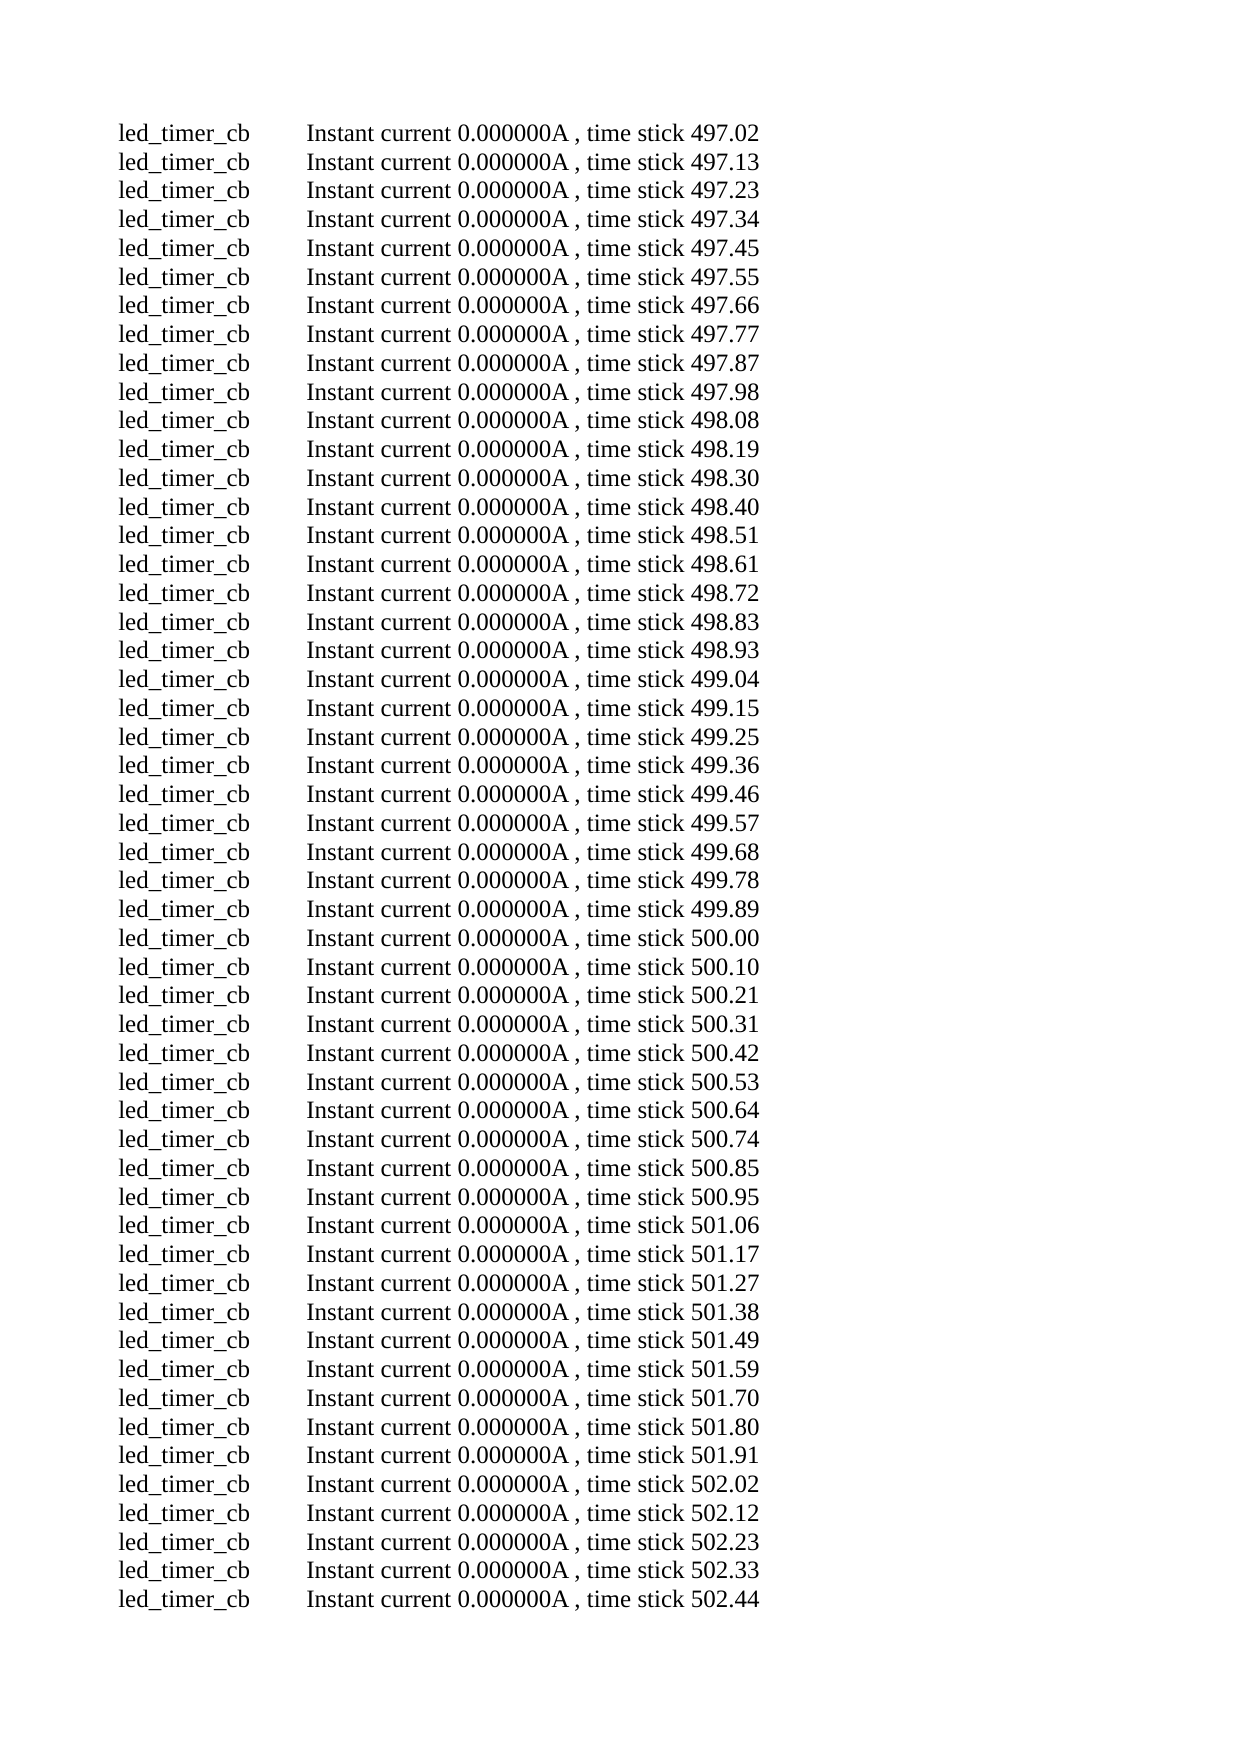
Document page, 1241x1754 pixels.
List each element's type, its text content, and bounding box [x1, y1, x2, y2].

text led_timer_cb Instant current 0.000000A , time stick 500.85 [118, 1153, 1122, 1182]
text led_timer_cb Instant current 0.000000A , time stick 500.74 [118, 1124, 1122, 1153]
text led_timer_cb Instant current 0.000000A , time stick 499.78 [118, 866, 1122, 894]
text led_timer_cb Instant current 0.000000A , time stick 500.42 [118, 1038, 1122, 1067]
text led_timer_cb Instant current 0.000000A , time stick 497.77 [118, 319, 1122, 348]
text led_timer_cb Instant current 0.000000A , time stick 498.61 [118, 549, 1122, 578]
text led_timer_cb Instant current 0.000000A , time stick 500.21 [118, 981, 1122, 1009]
text led_timer_cb Instant current 0.000000A , time stick 498.83 [118, 607, 1122, 636]
text led_timer_cb Instant current 0.000000A , time stick 497.13 [118, 147, 1122, 176]
text led_timer_cb Instant current 0.000000A , time stick 499.04 [118, 664, 1122, 693]
text led_timer_cb Instant current 0.000000A , time stick 501.06 [118, 1211, 1122, 1239]
text led_timer_cb Instant current 0.000000A , time stick 499.89 [118, 894, 1122, 923]
text led_timer_cb Instant current 0.000000A , time stick 500.64 [118, 1096, 1122, 1124]
text led_timer_cb Instant current 0.000000A , time stick 498.72 [118, 578, 1122, 607]
text led_timer_cb Instant current 0.000000A , time stick 498.19 [118, 434, 1122, 463]
text led_timer_cb Instant current 0.000000A , time stick 497.45 [118, 233, 1122, 262]
text led_timer_cb Instant current 0.000000A , time stick 502.02 [118, 1469, 1122, 1498]
text led_timer_cb Instant current 0.000000A , time stick 499.57 [118, 808, 1122, 837]
text led_timer_cb Instant current 0.000000A , time stick 501.91 [118, 1441, 1122, 1469]
text led_timer_cb Instant current 0.000000A , time stick 501.27 [118, 1268, 1122, 1297]
text led_timer_cb Instant current 0.000000A , time stick 497.98 [118, 377, 1122, 406]
text led_timer_cb Instant current 0.000000A , time stick 497.23 [118, 176, 1122, 204]
text led_timer_cb Instant current 0.000000A , time stick 497.55 [118, 262, 1122, 291]
text led_timer_cb Instant current 0.000000A , time stick 497.34 [118, 204, 1122, 233]
text led_timer_cb Instant current 0.000000A , time stick 498.93 [118, 636, 1122, 664]
text led_timer_cb Instant current 0.000000A , time stick 499.68 [118, 837, 1122, 866]
text led_timer_cb Instant current 0.000000A , time stick 500.10 [118, 952, 1122, 981]
text led_timer_cb Instant current 0.000000A , time stick 499.46 [118, 779, 1122, 808]
text led_timer_cb Instant current 0.000000A , time stick 501.70 [118, 1383, 1122, 1412]
text led_timer_cb Instant current 0.000000A , time stick 500.00 [118, 923, 1122, 952]
text led_timer_cb Instant current 0.000000A , time stick 501.59 [118, 1354, 1122, 1383]
text led_timer_cb Instant current 0.000000A , time stick 498.40 [118, 492, 1122, 521]
text led_timer_cb Instant current 0.000000A , time stick 499.36 [118, 751, 1122, 779]
text led_timer_cb Instant current 0.000000A , time stick 497.02 [118, 118, 1122, 147]
text led_timer_cb Instant current 0.000000A , time stick 499.25 [118, 722, 1122, 751]
text led_timer_cb Instant current 0.000000A , time stick 501.17 [118, 1239, 1122, 1268]
text led_timer_cb Instant current 0.000000A , time stick 501.80 [118, 1412, 1122, 1441]
text led_timer_cb Instant current 0.000000A , time stick 501.38 [118, 1297, 1122, 1326]
text led_timer_cb Instant current 0.000000A , time stick 500.95 [118, 1182, 1122, 1211]
text led_timer_cb Instant current 0.000000A , time stick 502.44 [118, 1584, 1122, 1613]
text led_timer_cb Instant current 0.000000A , time stick 502.12 [118, 1498, 1122, 1527]
text led_timer_cb Instant current 0.000000A , time stick 497.87 [118, 348, 1122, 377]
text led_timer_cb Instant current 0.000000A , time stick 500.53 [118, 1067, 1122, 1096]
text led_timer_cb Instant current 0.000000A , time stick 498.51 [118, 521, 1122, 549]
text led_timer_cb Instant current 0.000000A , time stick 498.30 [118, 463, 1122, 492]
text led_timer_cb Instant current 0.000000A , time stick 498.08 [118, 406, 1122, 434]
text led_timer_cb Instant current 0.000000A , time stick 502.23 [118, 1527, 1122, 1556]
text led_timer_cb Instant current 0.000000A , time stick 500.31 [118, 1009, 1122, 1038]
text led_timer_cb Instant current 0.000000A , time stick 499.15 [118, 693, 1122, 722]
text led_timer_cb Instant current 0.000000A , time stick 497.66 [118, 291, 1122, 319]
text led_timer_cb Instant current 0.000000A , time stick 502.33 [118, 1556, 1122, 1584]
text led_timer_cb Instant current 0.000000A , time stick 501.49 [118, 1326, 1122, 1354]
